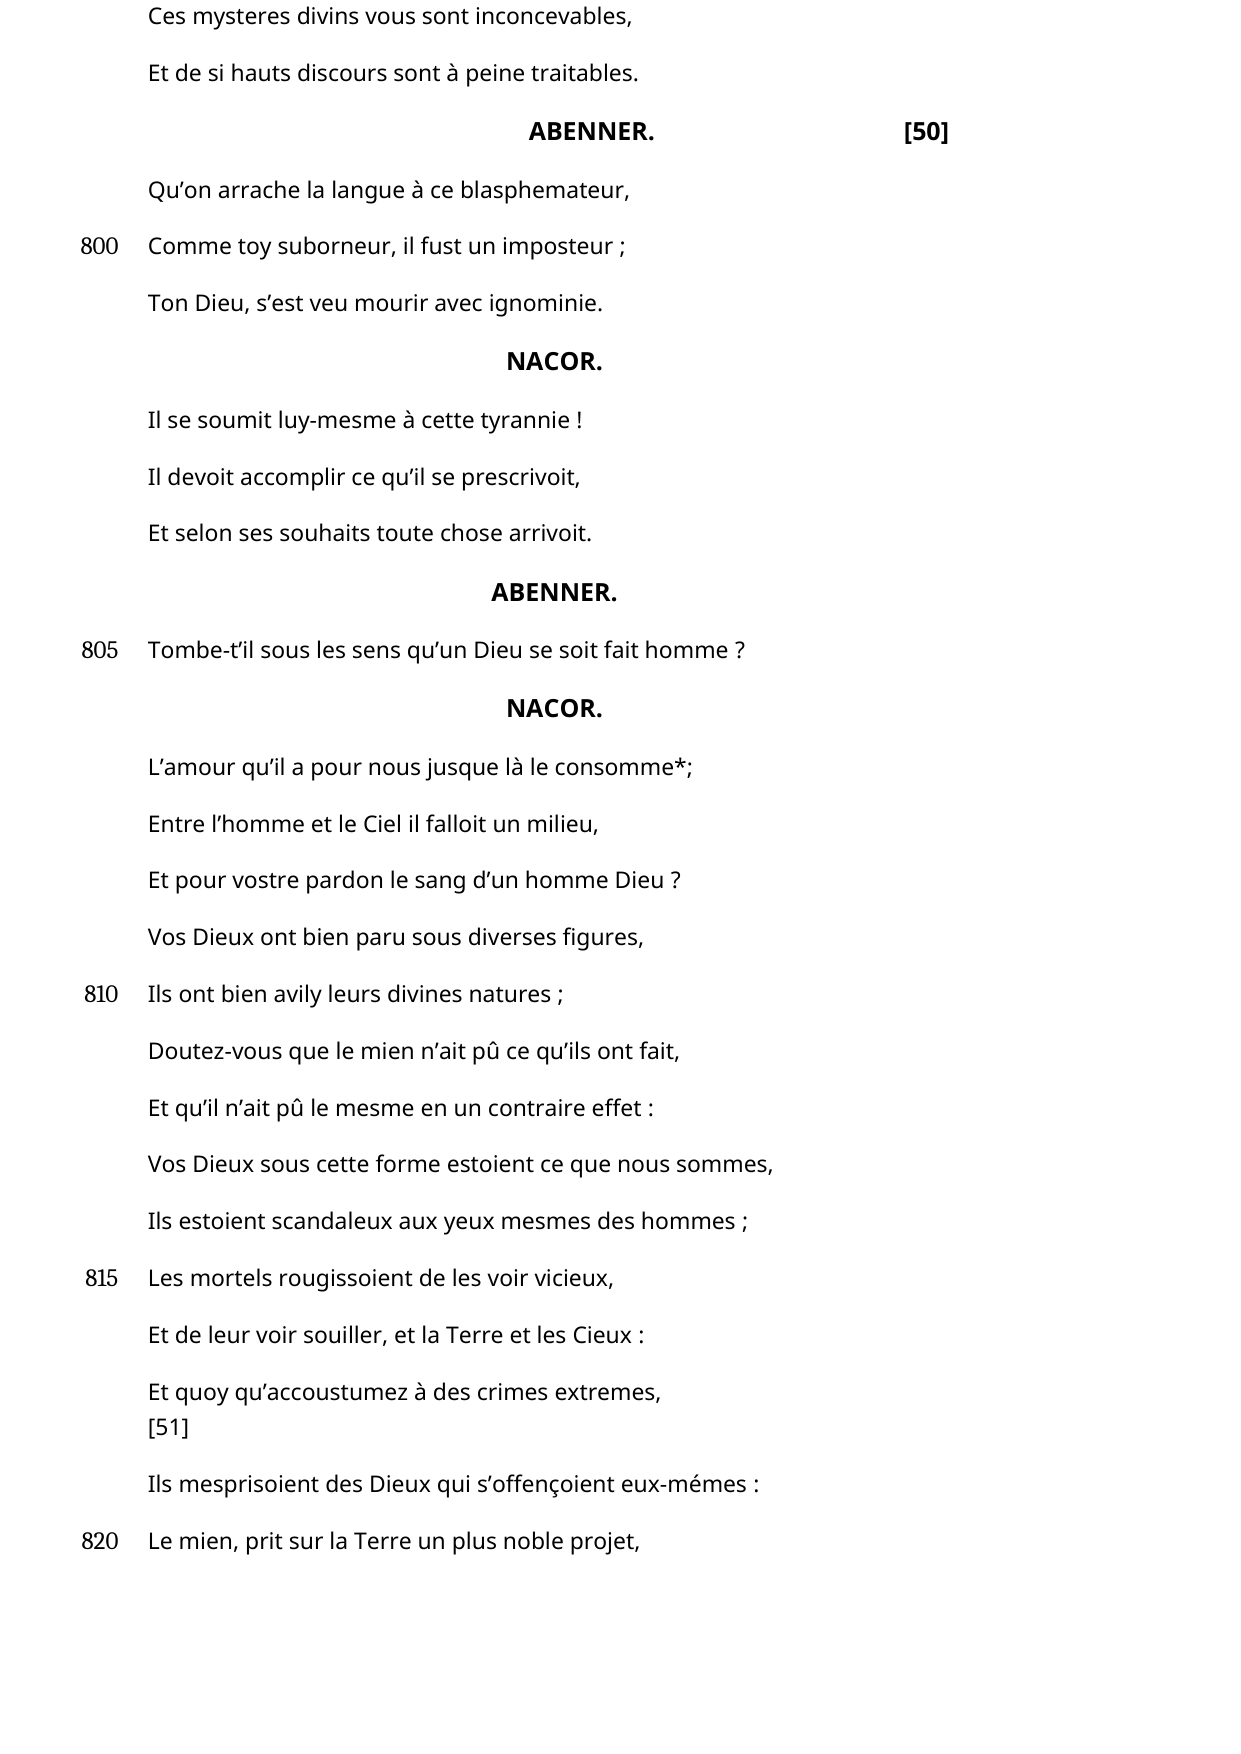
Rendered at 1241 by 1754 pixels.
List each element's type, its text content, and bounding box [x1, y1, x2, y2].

text Ils estoient scandaleux aux yeux mesmes des hommes ; [148, 1205, 961, 1236]
text Et de leur voir souiller, et la Terre et les Cieux : [148, 1319, 961, 1350]
text Tombe-t’il sous les sens qu’un Dieu se soit fait homme ? [148, 634, 961, 665]
text Entre l’homme et le Ciel il falloit un milieu, [148, 808, 961, 839]
text ABENNER. [148, 574, 961, 608]
text Et de si hauts discours sont à peine traitables. [148, 57, 961, 88]
text Le mien, prit sur la Terre un plus noble projet, [148, 1525, 961, 1556]
text Il se soumit luy-mesme à cette tyrannie ! [148, 404, 961, 435]
text Comme toy suborneur, il fust un imposteur ; [148, 230, 961, 262]
text NACOR. [148, 691, 961, 725]
text Ton Dieu, s’est veu mourir avec ignominie. [148, 287, 961, 318]
text Vos Dieux sous cette forme estoient ce que nous sommes, [148, 1148, 961, 1179]
text ABENNER. [50] [443, 113, 961, 148]
text Et qu’il n’ait pû le mesme en un contraire effet : [148, 1092, 961, 1123]
text Ils ont bien avily leurs divines natures ; [148, 978, 961, 1009]
text Doutez-vous que le mien n’ait pû ce qu’ils ont fait, [148, 1035, 961, 1066]
text Et quoy qu’accoustumez à des crimes extremes, [51] [148, 1375, 961, 1443]
text Qu’on arrache la langue à ce blasphemateur, [148, 173, 961, 205]
text Vos Dieux ont bien paru sous diverses figures, [148, 921, 961, 952]
text Ces mysteres divins vous sont inconcevables, [148, 0, 961, 31]
text NACOR. [148, 344, 961, 378]
text Et pour vostre pardon le sang d’un homme Dieu ? [148, 864, 961, 896]
text L’amour qu’il a pour nous jusque là le consomme*; [148, 751, 961, 782]
text Et selon ses souhaits toute chose arrivoit. [148, 517, 961, 549]
text Il devoit accomplir ce qu’il se prescrivoit, [148, 461, 961, 492]
text Les mortels rougissoient de les voir vicieux, [148, 1262, 961, 1293]
text Ils mesprisoient des Dieux qui s’offençoient eux-mémes : [148, 1468, 961, 1499]
